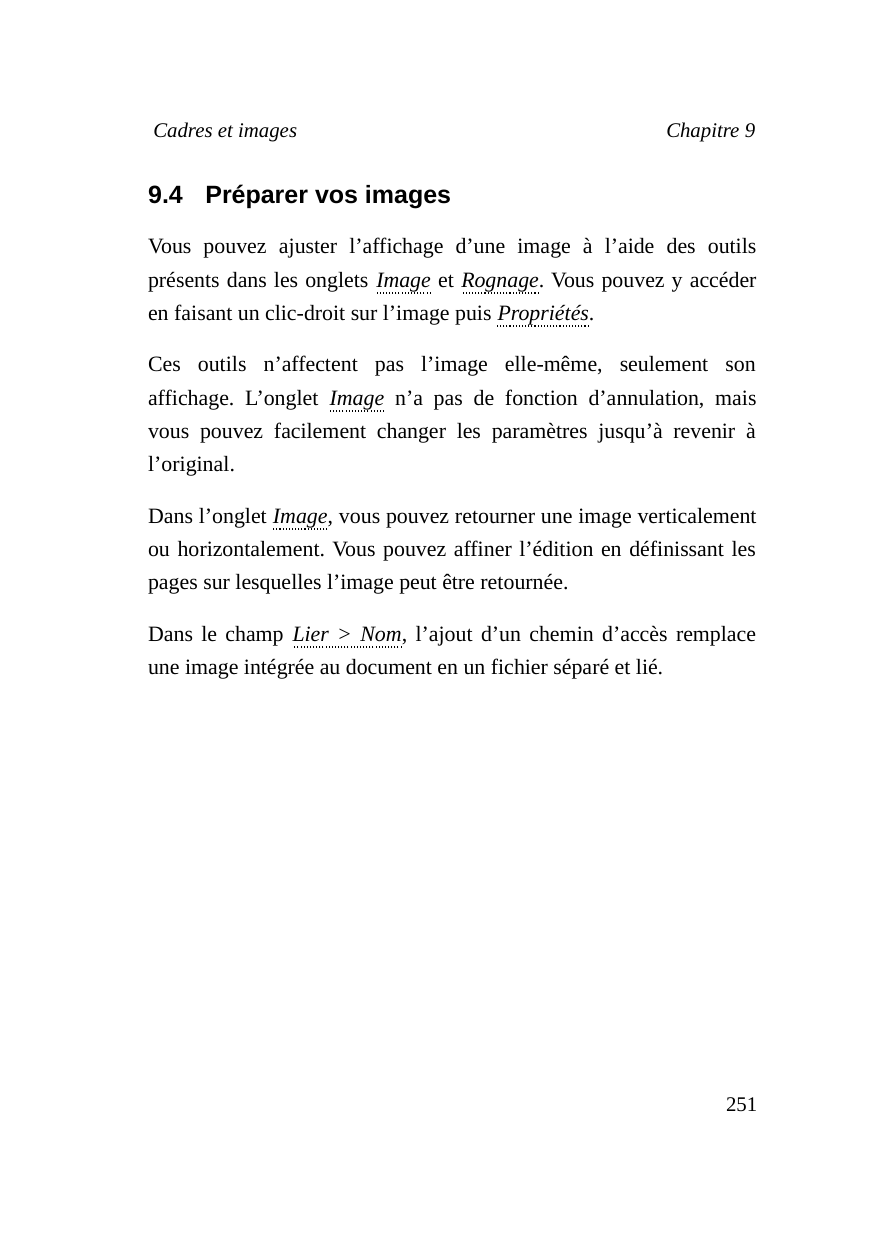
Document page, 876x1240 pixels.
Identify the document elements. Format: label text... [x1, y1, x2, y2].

text Dans le champ Lier > Nom, l’ajout d’un chemin d’accès remplace une image intégrée au document en un fichier séparé et lié. [148, 614, 757, 681]
text Dans l’onglet Image, vous pouvez retourner une image verticalement ou horizontalement. Vous pouvez affiner l’édition en définissant les pages sur lesquelles l’image peut être retournée. [148, 496, 757, 596]
text Ces outils n’affectent pas l’image elle-même, seulement son affichage. L’onglet Image n’a pas de fonction d’annulation, mais vous pouvez facilement changer les paramètres jusqu’à revenir à l’original. [148, 345, 757, 478]
text Vous pouvez ajuster l’affichage d’une image à l’aide des outils présents dans les onglets Image et Rognage. Vous pouvez y accéder en faisant un clic-droit sur l’image puis Propriétés. [148, 227, 757, 327]
subtitle Préparer vos images [148, 177, 757, 211]
